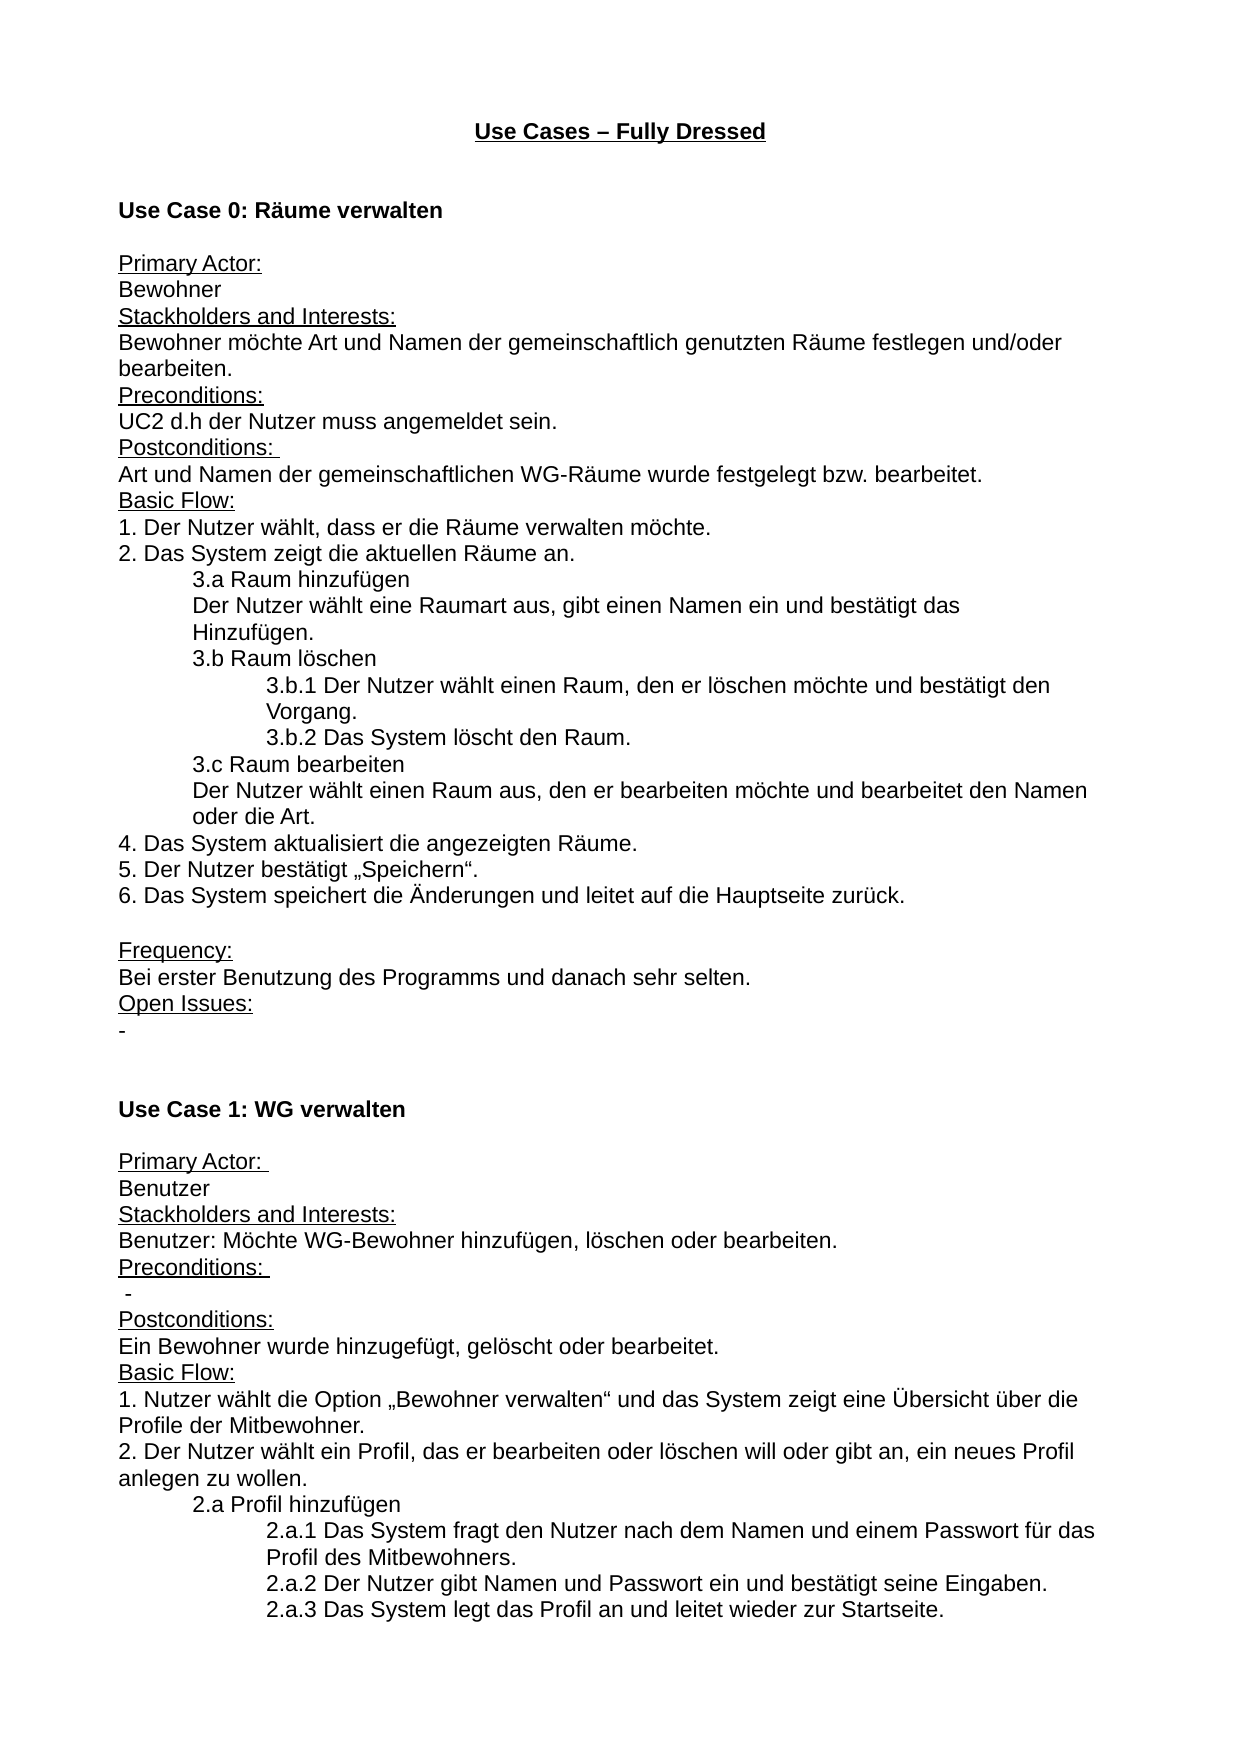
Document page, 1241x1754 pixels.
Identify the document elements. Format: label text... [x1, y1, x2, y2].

text Use Cases – Fully Dressed [118, 118, 1122, 144]
text Basic Flow: [118, 1359, 1122, 1386]
text 2.a Profil hinzufügen [118, 1491, 1122, 1517]
text - [118, 1017, 1122, 1043]
text Basic Flow: [118, 487, 1122, 513]
text Use Case 0: Räume verwalten [118, 197, 1122, 223]
text Frequency: [118, 937, 1122, 964]
text 5. Der Nutzer bestätigt „Speichern“. [118, 856, 1122, 882]
text 2.a.1 Das System fragt den Nutzer nach dem Namen und einem Passwort für das Profil des Mitbewohners. [118, 1517, 1122, 1570]
text Postconditions: [118, 434, 1122, 461]
text Der Nutzer wählt eine Raumart aus, gibt einen Namen ein und bestätigt das Hinzufügen. [118, 592, 1122, 645]
text Benutzer [118, 1175, 1122, 1201]
text Der Nutzer wählt einen Raum aus, den er bearbeiten möchte und bearbeitet den Namen oder die Art. [118, 777, 1122, 830]
text 1. Nutzer wählt die Option „Bewohner verwalten“ und das System zeigt eine Übersicht über die Profile der Mitbewohner. [118, 1386, 1122, 1438]
text 2.a.3 Das System legt das Profil an und leitet wieder zur Startseite. [118, 1596, 1122, 1623]
text 2. Das System zeigt die aktuellen Räume an. [118, 540, 1122, 566]
text Bewohner möchte Art und Namen der gemeinschaftlich genutzten Räume festlegen und/oder bearbeiten. [118, 329, 1122, 382]
text 6. Das System speichert die Änderungen und leitet auf die Hauptseite zurück. [118, 882, 1122, 909]
text Primary Actor: [118, 250, 1122, 276]
text Art und Namen der gemeinschaftlichen WG-Räume wurde festgelegt bzw. bearbeitet. [118, 461, 1122, 487]
text Primary Actor: [118, 1148, 1122, 1175]
text Stackholders and Interests: [118, 303, 1122, 329]
text Preconditions: [118, 1254, 1122, 1280]
text Bei erster Benutzung des Programms und danach sehr selten. [118, 964, 1122, 990]
text 3.b Raum löschen [118, 645, 1122, 672]
text Preconditions: [118, 382, 1122, 408]
text 2. Der Nutzer wählt ein Profil, das er bearbeiten oder löschen will oder gibt an, ein neues Profil anlegen zu wollen. [118, 1438, 1122, 1491]
text - [118, 1280, 1122, 1306]
text 3.b.2 Das System löscht den Raum. [118, 724, 1122, 751]
text UC2 d.h der Nutzer muss angemeldet sein. [118, 408, 1122, 434]
text Benutzer: Möchte WG-Bewohner hinzufügen, löschen oder bearbeiten. [118, 1227, 1122, 1254]
text Use Case 1: WG verwalten [118, 1096, 1122, 1122]
text 3.b.1 Der Nutzer wählt einen Raum, den er löschen möchte und bestätigt den Vorgang. [118, 672, 1122, 724]
text Open Issues: [118, 990, 1122, 1017]
text Postconditions: [118, 1306, 1122, 1333]
text 3.a Raum hinzufügen [118, 566, 1122, 592]
text Bewohner [118, 276, 1122, 303]
text Stackholders and Interests: [118, 1201, 1122, 1227]
text 3.c Raum bearbeiten [118, 751, 1122, 777]
text Ein Bewohner wurde hinzugefügt, gelöscht oder bearbeitet. [118, 1333, 1122, 1359]
text 1. Der Nutzer wählt, dass er die Räume verwalten möchte. [118, 513, 1122, 540]
text 4. Das System aktualisiert die angezeigten Räume. [118, 830, 1122, 856]
text 2.a.2 Der Nutzer gibt Namen und Passwort ein und bestätigt seine Eingaben. [118, 1570, 1122, 1596]
